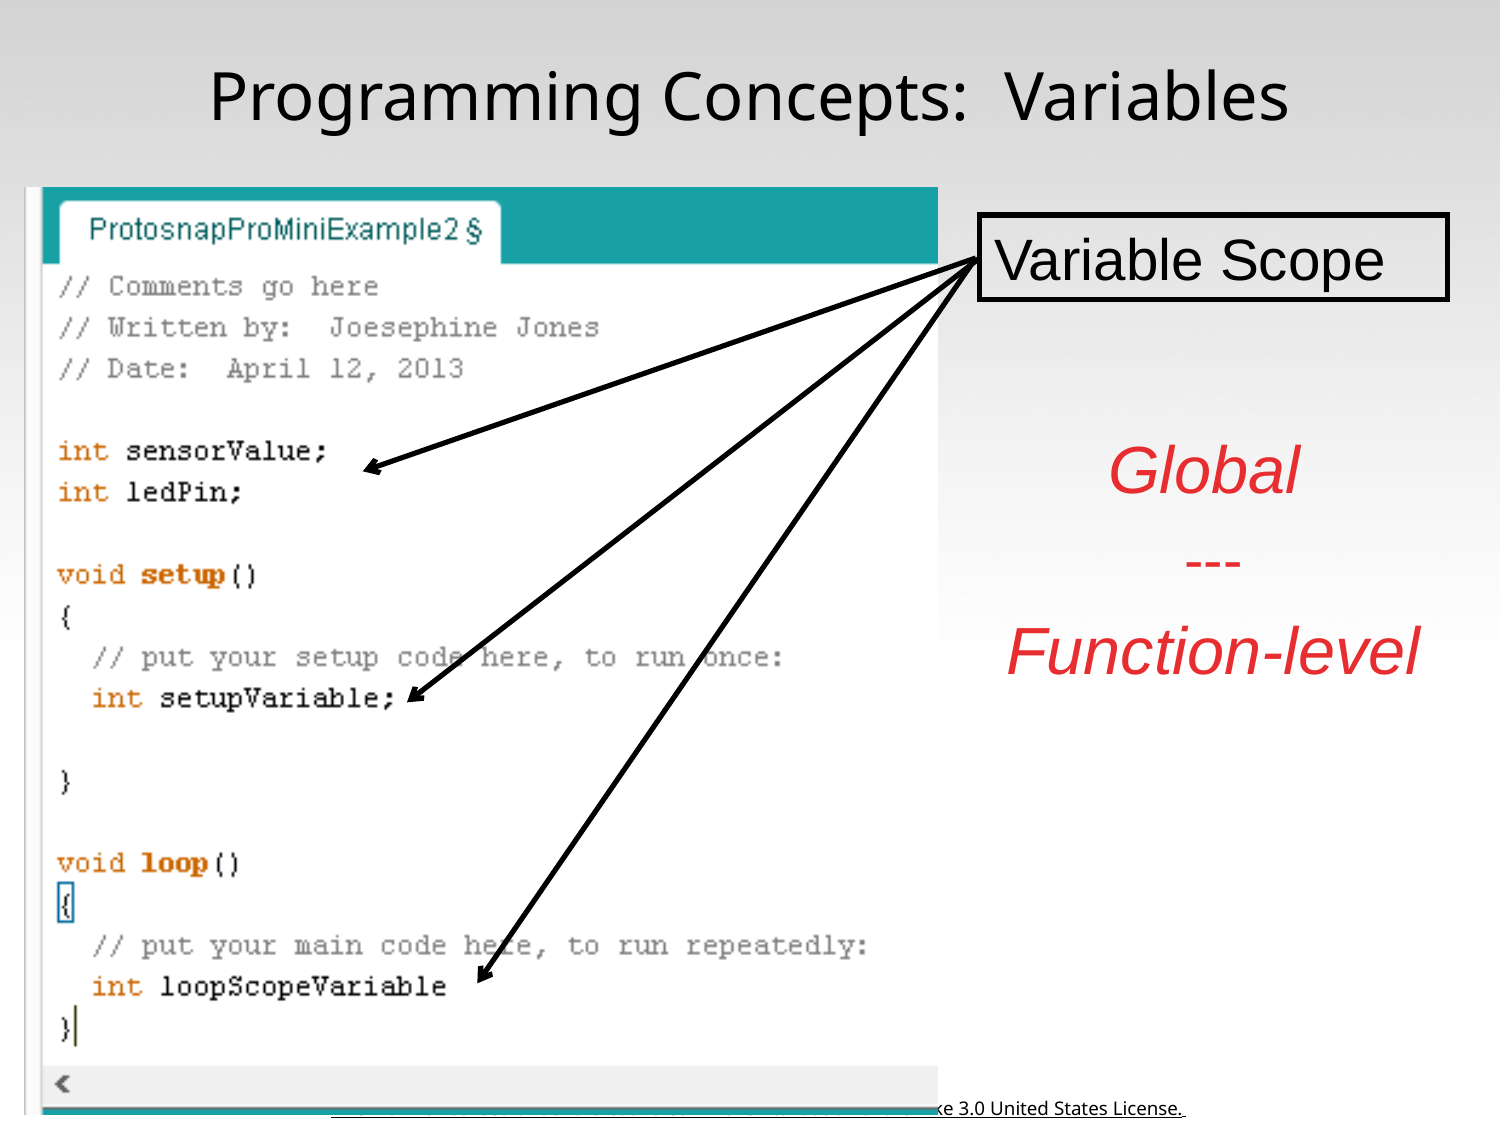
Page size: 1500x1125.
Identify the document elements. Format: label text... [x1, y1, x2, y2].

text_box Variable Scope [979, 215, 1448, 300]
list Global --- Function-level [979, 418, 1448, 1000]
picture [0, 0, 1500, 1125]
text_box [362, 258, 980, 984]
title Programming Concepts: Variables [112, 0, 1388, 188]
